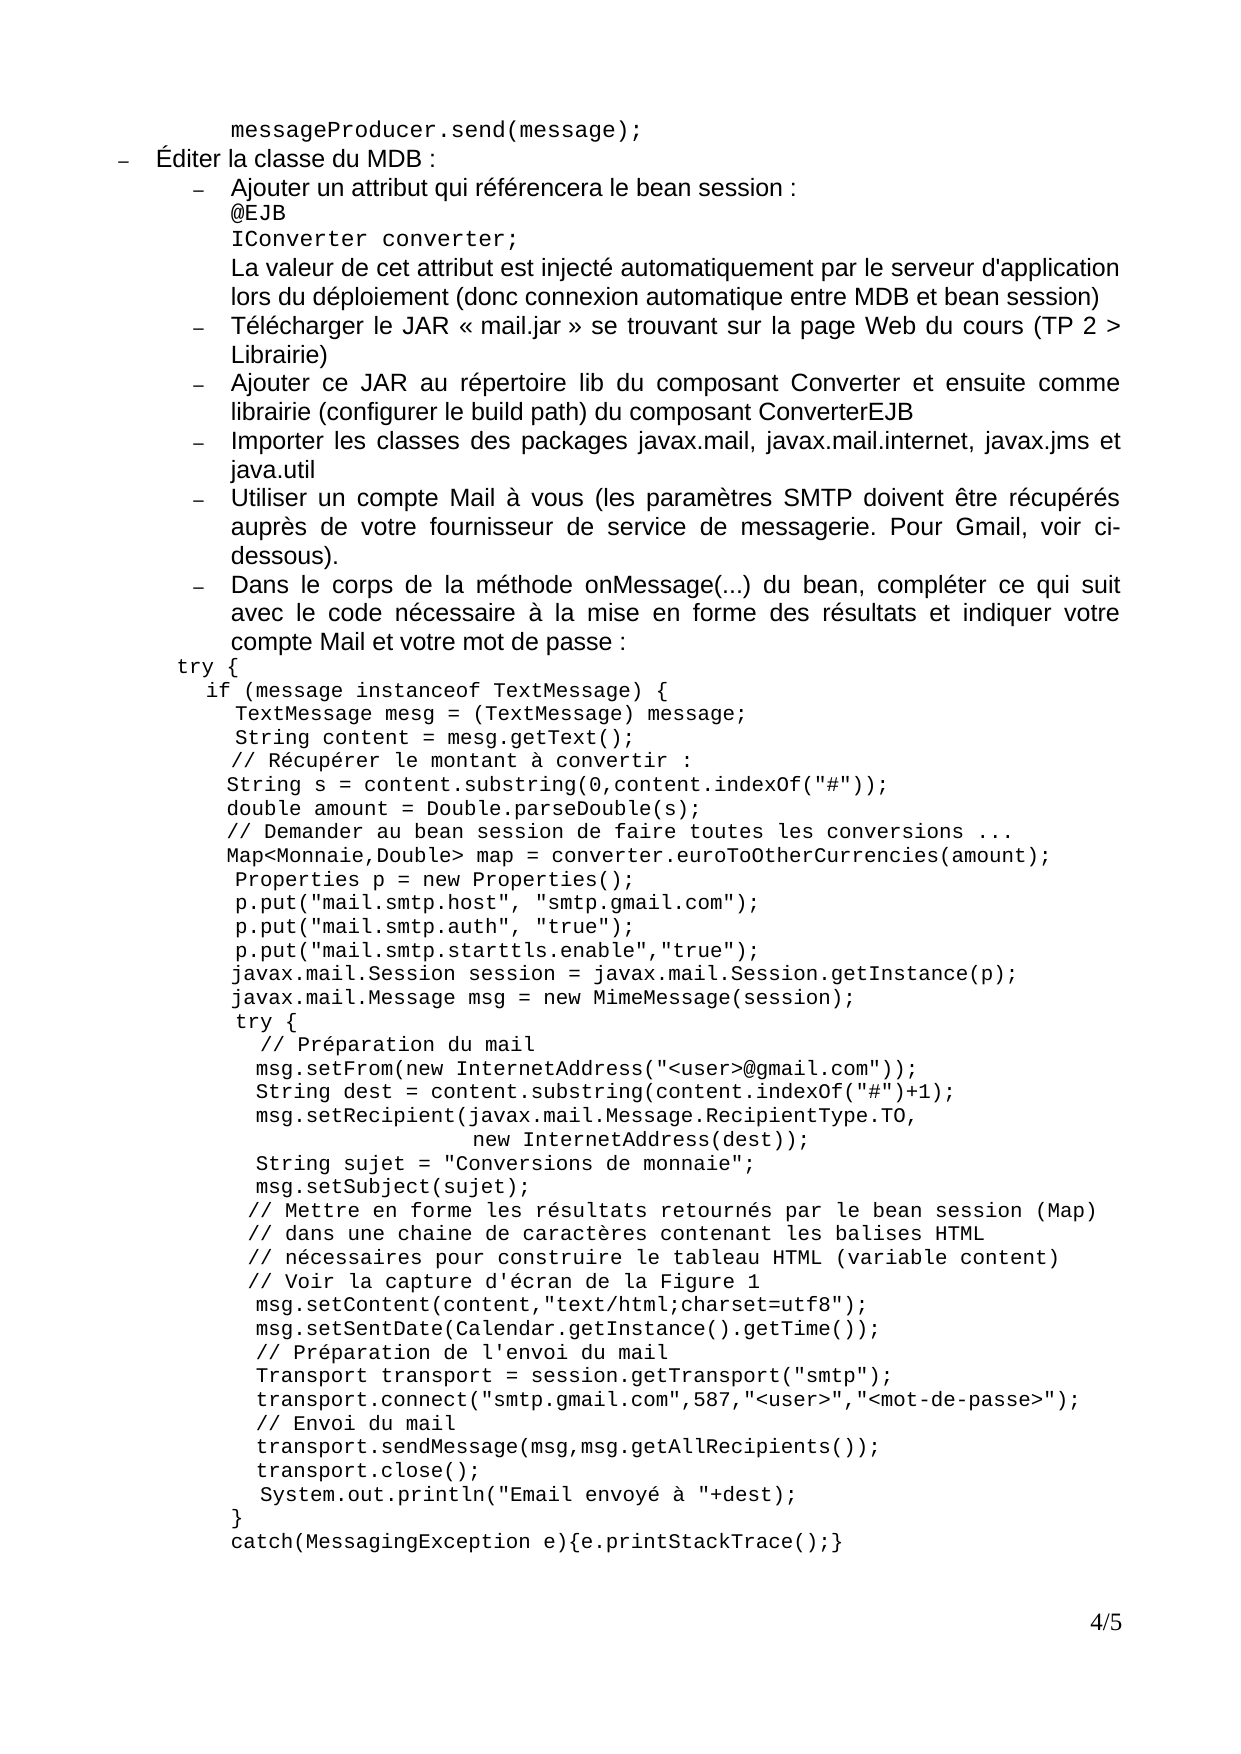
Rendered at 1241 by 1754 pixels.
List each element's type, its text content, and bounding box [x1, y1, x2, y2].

list messageProducer.send(message); [193, 118, 1122, 144]
text if (message instanceof TextMessage) { [118, 679, 1122, 703]
text msg.setRecipient(javax.mail.Message.RecipientType.TO, [118, 1105, 1122, 1129]
text msg.setSentDate(Calendar.getInstance().getTime()); [118, 1318, 1122, 1342]
text new InternetAddress(dest)); [118, 1129, 1122, 1152]
text String sujet = "Conversions de monnaie"; [118, 1152, 1122, 1176]
text msg.setFrom(new InternetAddress("<user>@gmail.com")); [118, 1058, 1122, 1082]
text transport.close(); [118, 1460, 1122, 1483]
text // Récupérer le montant à convertir : [118, 751, 1122, 774]
list Éditer la classe du MDB : [118, 144, 1122, 173]
text // Mettre en forme les résultats retournés par le bean session (Map) [118, 1200, 1122, 1223]
text Map<Monnaie,Double> map = converter.euroToOtherCurrencies(amount); [118, 845, 1122, 869]
text msg.setContent(content,"text/html;charset=utf8"); [118, 1294, 1122, 1318]
list Ajouter ce JAR au répertoire lib du composant Converter et ensuite comme librairie (configurer le build path) du composant ConverterEJB [193, 368, 1122, 426]
list IConverter converter; [193, 227, 1122, 253]
text javax.mail.Message msg = new MimeMessage(session); [118, 987, 1122, 1011]
list Utiliser un compte Mail à vous (les paramètres SMTP doivent être récupérés auprès de votre fournisseur de service de messagerie. Pour Gmail, voir ci-dessous). [193, 483, 1122, 570]
text TextMessage mesg = (TextMessage) message; [118, 703, 1122, 727]
text double amount = Double.parseDouble(s); [118, 798, 1122, 821]
text msg.setSubject(sujet); [118, 1176, 1122, 1200]
text String dest = content.substring(content.indexOf("#")+1); [118, 1082, 1122, 1105]
text System.out.println("Email envoyé à "+dest); [118, 1483, 1122, 1507]
text // nécessaires pour construire le tableau HTML (variable content) [118, 1247, 1122, 1271]
list @EJB [193, 202, 1122, 227]
text p.put("mail.smtp.starttls.enable","true"); [118, 940, 1122, 963]
text // Voir la capture d'écran de la Figure 1 [118, 1271, 1122, 1294]
text catch(MessagingException e){e.printStackTrace();} [118, 1531, 1122, 1554]
text transport.connect("smtp.gmail.com",587,"<user>","<mot-de-passe>"); [118, 1389, 1122, 1413]
list Importer les classes des packages javax.mail, javax.mail.internet, javax.jms et java.util [193, 426, 1122, 483]
text // Préparation de l'envoi du mail [118, 1342, 1122, 1365]
text // Préparation du mail [118, 1034, 1122, 1058]
text javax.mail.Session session = javax.mail.Session.getInstance(p); [118, 963, 1122, 987]
text // Demander au bean session de faire toutes les conversions ... [118, 821, 1122, 845]
text String s = content.substring(0,content.indexOf("#")); [118, 774, 1122, 798]
list Ajouter un attribut qui référencera le bean session : [193, 173, 1122, 202]
list Télécharger le JAR « mail.jar » se trouvant sur la page Web du cours (TP 2 > Librairie) [193, 311, 1122, 368]
text // dans une chaine de caractères contenant les balises HTML [118, 1223, 1122, 1247]
text String content = mesg.getText(); [118, 727, 1122, 751]
list La valeur de cet attribut est injecté automatiquement par le serveur d'application lors du déploiement (donc connexion automatique entre MDB et bean session) [193, 253, 1122, 311]
text p.put("mail.smtp.host", "smtp.gmail.com"); [118, 892, 1122, 916]
text try { [118, 656, 1122, 679]
text try { [118, 1011, 1122, 1034]
list Dans le corps de la méthode onMessage(...) du bean, compléter ce qui suit avec le code nécessaire à la mise en forme des résultats et indiquer votre compte Mail et votre mot de passe : [193, 570, 1122, 656]
text } [118, 1507, 1122, 1531]
text Properties p = new Properties(); [118, 869, 1122, 892]
text p.put("mail.smtp.auth", "true"); [118, 916, 1122, 940]
text transport.sendMessage(msg,msg.getAllRecipients()); [118, 1436, 1122, 1460]
text Transport transport = session.getTransport("smtp"); [118, 1365, 1122, 1389]
text // Envoi du mail [118, 1413, 1122, 1436]
